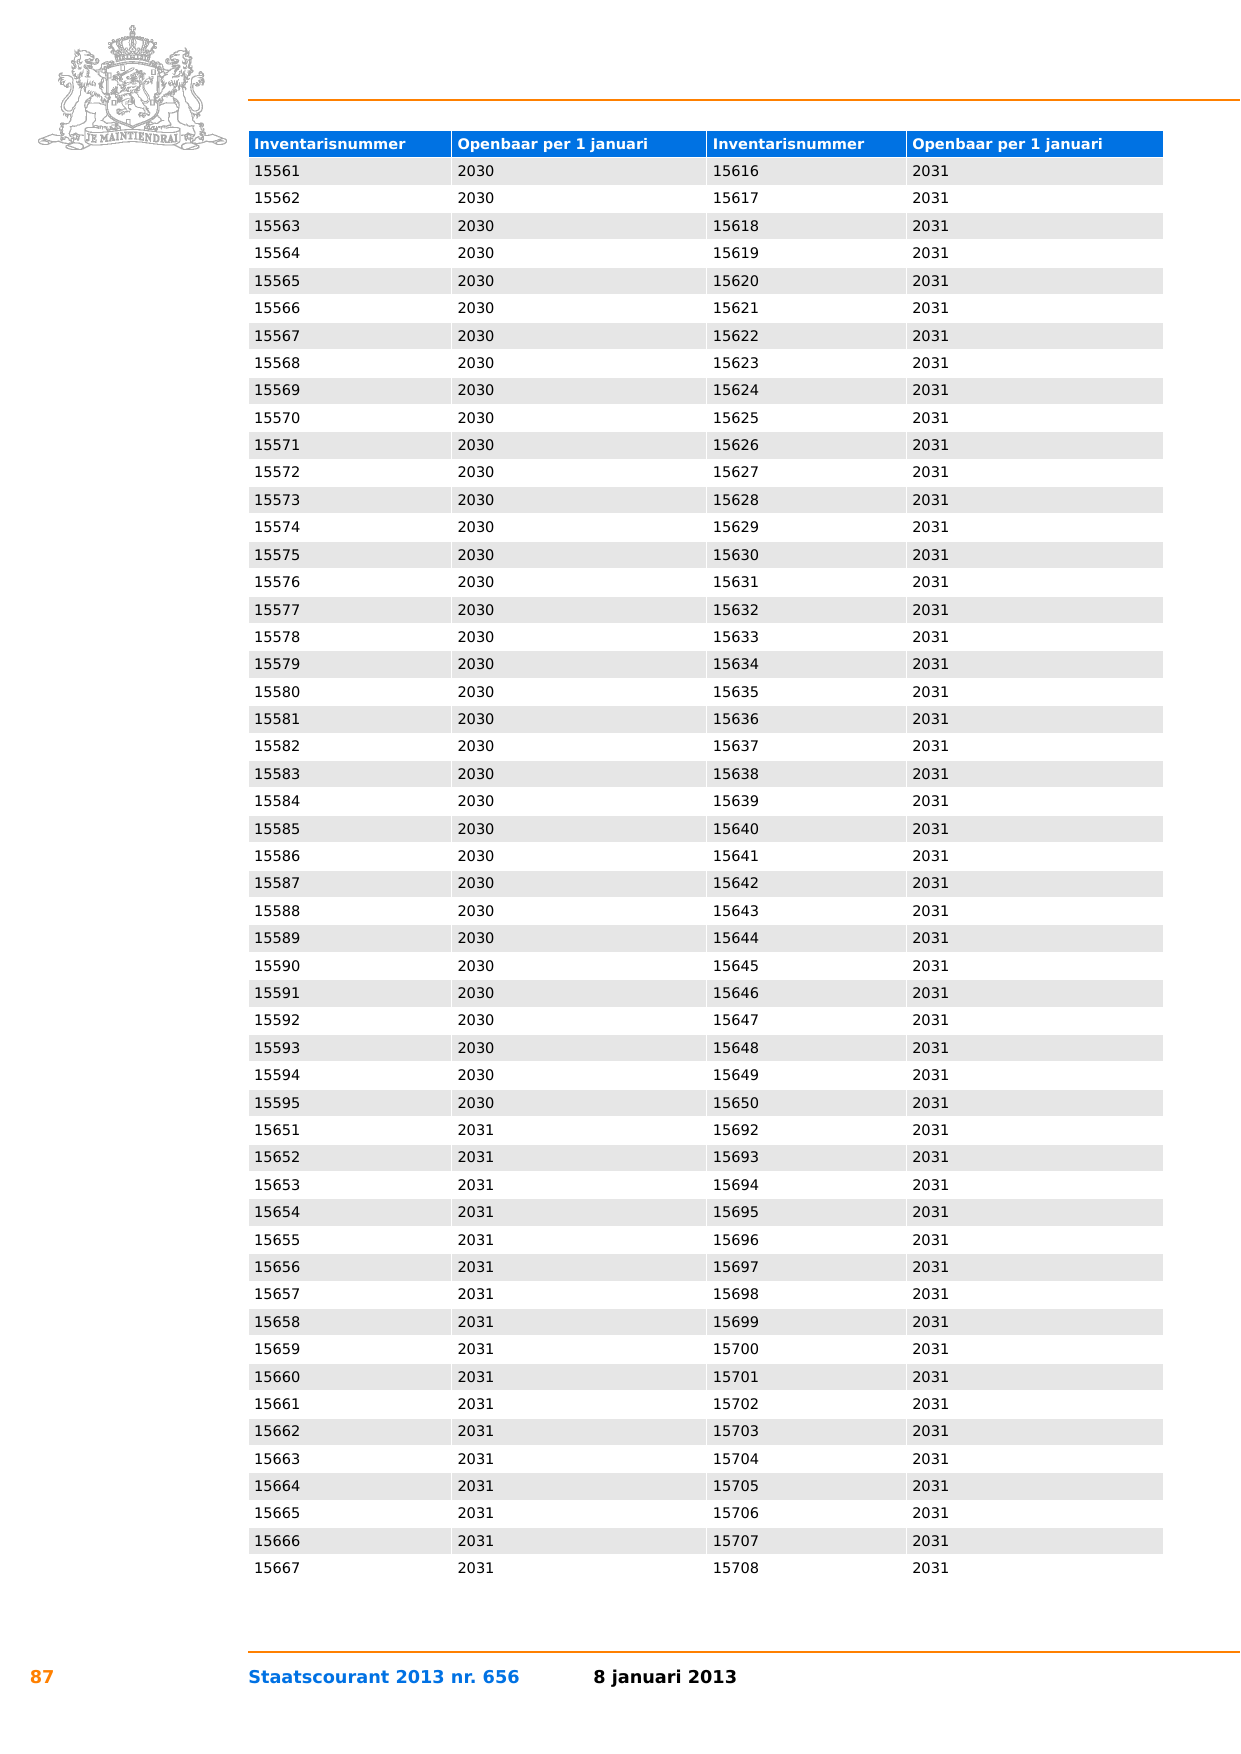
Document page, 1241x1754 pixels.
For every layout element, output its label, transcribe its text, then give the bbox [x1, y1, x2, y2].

table_cell 2031 [452, 1282, 706, 1308]
table_cell 15657 [249, 1282, 451, 1308]
table_cell 15618 [707, 213, 906, 239]
table_cell 15622 [707, 323, 906, 349]
table_cell 15645 [707, 953, 906, 979]
table_cell 2031 [907, 980, 1163, 1007]
table_cell 2030 [452, 241, 706, 267]
table_cell 15621 [707, 295, 906, 322]
table_cell 2030 [452, 432, 706, 459]
table_cell 2031 [907, 432, 1163, 459]
table_cell 15695 [707, 1199, 906, 1226]
table_cell 15619 [707, 241, 906, 267]
table_cell 15569 [249, 378, 451, 404]
table_cell 15654 [249, 1199, 451, 1226]
table_cell 15659 [249, 1336, 451, 1363]
table_cell 15634 [707, 651, 906, 678]
table_cell 15587 [249, 871, 451, 897]
table_cell 2030 [452, 679, 706, 705]
table_cell 15701 [707, 1364, 906, 1390]
picture [38, 25, 227, 150]
table_cell 2030 [452, 734, 706, 760]
table_cell 2031 [452, 1227, 706, 1253]
table_cell 2031 [907, 1254, 1163, 1281]
table_cell 15589 [249, 925, 451, 952]
table_cell 2031 [452, 1199, 706, 1226]
table_cell 2030 [452, 1090, 706, 1116]
table_cell 15575 [249, 542, 451, 568]
table_cell 2031 [907, 487, 1163, 513]
table_cell 2030 [452, 980, 706, 1007]
table_cell 15632 [707, 597, 906, 623]
table_cell 2031 [907, 1473, 1163, 1500]
table_cell 2030 [452, 213, 706, 239]
table_cell 15585 [249, 816, 451, 842]
table_cell 2030 [452, 295, 706, 322]
table_cell 2031 [907, 624, 1163, 650]
table_cell 15629 [707, 515, 906, 541]
table_cell 2030 [452, 158, 706, 185]
table_cell 2030 [452, 350, 706, 376]
table_cell 2031 [907, 953, 1163, 979]
table_cell 2031 [907, 378, 1163, 404]
table_cell 15594 [249, 1063, 451, 1089]
table_cell 2030 [452, 925, 706, 952]
table_cell 15651 [249, 1117, 451, 1143]
table_cell 15653 [249, 1172, 451, 1198]
table_cell 2031 [452, 1446, 706, 1472]
table_cell 15627 [707, 460, 906, 486]
table_cell 2031 [452, 1172, 706, 1198]
table_cell 2030 [452, 761, 706, 787]
table_cell 2030 [452, 597, 706, 623]
table_cell 2031 [907, 1391, 1163, 1417]
table_cell 2031 [907, 898, 1163, 924]
table_cell 15661 [249, 1391, 451, 1417]
table_cell 15564 [249, 241, 451, 267]
table_cell 2031 [907, 734, 1163, 760]
table_cell 2031 [907, 1199, 1163, 1226]
table_cell 15616 [707, 158, 906, 185]
table_cell 2031 [907, 460, 1163, 486]
table_cell 15563 [249, 213, 451, 239]
table_cell 2031 [907, 843, 1163, 869]
table_cell 15578 [249, 624, 451, 650]
table_cell 2031 [452, 1336, 706, 1363]
table_cell 2031 [452, 1309, 706, 1335]
table_cell 2031 [452, 1419, 706, 1445]
table_cell 15630 [707, 542, 906, 568]
table_cell 15646 [707, 980, 906, 1007]
table_cell 2031 [907, 1501, 1163, 1527]
table_cell 2031 [907, 268, 1163, 294]
table_cell 15572 [249, 460, 451, 486]
table_cell 2031 [907, 186, 1163, 212]
table_cell 15707 [707, 1528, 906, 1554]
table_cell 2031 [452, 1117, 706, 1143]
table_cell 2031 [907, 1035, 1163, 1061]
table_cell 15694 [707, 1172, 906, 1198]
table_cell 2031 [452, 1145, 706, 1171]
table_cell 15655 [249, 1227, 451, 1253]
table_cell 15588 [249, 898, 451, 924]
table_cell 15643 [707, 898, 906, 924]
table_cell 2031 [907, 323, 1163, 349]
table_cell 2031 [452, 1528, 706, 1554]
table_cell 15696 [707, 1227, 906, 1253]
table_cell 15631 [707, 569, 906, 596]
table_cell 2031 [907, 761, 1163, 787]
table_cell 15704 [707, 1446, 906, 1472]
table_cell 2031 [907, 651, 1163, 678]
table_cell 15649 [707, 1063, 906, 1089]
table_cell 15637 [707, 734, 906, 760]
table_cell 2030 [452, 953, 706, 979]
table_cell 2030 [452, 487, 706, 513]
table_cell 15633 [707, 624, 906, 650]
table_cell 15666 [249, 1528, 451, 1554]
table_cell 15656 [249, 1254, 451, 1281]
table_cell 2031 [907, 597, 1163, 623]
table_cell 2031 [907, 871, 1163, 897]
table_cell 15595 [249, 1090, 451, 1116]
table_cell 15626 [707, 432, 906, 459]
table_cell 15640 [707, 816, 906, 842]
table_cell 2030 [452, 624, 706, 650]
table_cell 15667 [249, 1556, 451, 1582]
table_cell 15662 [249, 1419, 451, 1445]
table_cell 2031 [907, 816, 1163, 842]
table_cell 15664 [249, 1473, 451, 1500]
table_cell 2031 [907, 706, 1163, 733]
table_cell 2030 [452, 871, 706, 897]
table_cell 15624 [707, 378, 906, 404]
table_cell 15571 [249, 432, 451, 459]
table_cell 15692 [707, 1117, 906, 1143]
table_cell 2030 [452, 898, 706, 924]
table_cell 2030 [452, 789, 706, 815]
table_cell 2030 [452, 569, 706, 596]
table_cell 2030 [452, 268, 706, 294]
table_cell 15562 [249, 186, 451, 212]
table_cell 2030 [452, 542, 706, 568]
table_cell 2031 [907, 1309, 1163, 1335]
table_cell 15708 [707, 1556, 906, 1582]
table_cell 2031 [907, 569, 1163, 596]
table_cell 15579 [249, 651, 451, 678]
table_cell 2030 [452, 651, 706, 678]
table_cell 15636 [707, 706, 906, 733]
table_cell 15635 [707, 679, 906, 705]
table_cell 15583 [249, 761, 451, 787]
table_cell 2031 [907, 1008, 1163, 1034]
table_cell 2031 [907, 295, 1163, 322]
table_cell 2031 [452, 1473, 706, 1500]
table_cell 15625 [707, 405, 906, 431]
table_cell 2030 [452, 323, 706, 349]
table_cell 2030 [452, 1063, 706, 1089]
table_cell 15566 [249, 295, 451, 322]
table_cell 15561 [249, 158, 451, 185]
table_cell 2030 [452, 378, 706, 404]
table_header Openbaar per 1 januari [907, 131, 1163, 157]
table_cell 15567 [249, 323, 451, 349]
table_cell 2031 [907, 1145, 1163, 1171]
table_cell 2031 [907, 1227, 1163, 1253]
table_cell 2031 [907, 925, 1163, 952]
table_cell 2031 [907, 515, 1163, 541]
table_cell 2030 [452, 186, 706, 212]
table_cell 15658 [249, 1309, 451, 1335]
table_cell 2031 [907, 679, 1163, 705]
table_cell 15586 [249, 843, 451, 869]
table_cell 2031 [907, 1364, 1163, 1390]
table_cell 15620 [707, 268, 906, 294]
table_cell 15592 [249, 1008, 451, 1034]
table_cell 15660 [249, 1364, 451, 1390]
table_cell 2031 [907, 1282, 1163, 1308]
table_cell 2031 [907, 241, 1163, 267]
table_cell 15638 [707, 761, 906, 787]
table_cell 2031 [452, 1364, 706, 1390]
table_cell 15582 [249, 734, 451, 760]
table_cell 15693 [707, 1145, 906, 1171]
table_cell 2030 [452, 460, 706, 486]
table_cell 15573 [249, 487, 451, 513]
table_cell 15697 [707, 1254, 906, 1281]
table_cell 15652 [249, 1145, 451, 1171]
table_cell 2031 [907, 1528, 1163, 1554]
table_cell 15703 [707, 1419, 906, 1445]
table_cell 15642 [707, 871, 906, 897]
table_cell 2031 [907, 1446, 1163, 1472]
table_header Inventarisnummer [707, 131, 906, 157]
table_cell 15650 [707, 1090, 906, 1116]
table_cell 2031 [907, 405, 1163, 431]
table_header Openbaar per 1 januari [452, 131, 706, 157]
table_cell 2031 [452, 1254, 706, 1281]
table_cell 15639 [707, 789, 906, 815]
table_cell 15665 [249, 1501, 451, 1527]
table_cell 2031 [452, 1556, 706, 1582]
table_cell 15591 [249, 980, 451, 1007]
table_cell 15576 [249, 569, 451, 596]
table_cell 15648 [707, 1035, 906, 1061]
table_cell 15570 [249, 405, 451, 431]
table_cell 2030 [452, 843, 706, 869]
table_cell 15705 [707, 1473, 906, 1500]
table_cell 2031 [907, 1172, 1163, 1198]
table_cell 2030 [452, 515, 706, 541]
table_cell 2031 [907, 542, 1163, 568]
table_cell 2031 [907, 1556, 1163, 1582]
table_cell 15565 [249, 268, 451, 294]
table_cell 2030 [452, 405, 706, 431]
table_cell 15641 [707, 843, 906, 869]
table_cell 15580 [249, 679, 451, 705]
table_cell 15623 [707, 350, 906, 376]
table_cell 15644 [707, 925, 906, 952]
table_cell 15590 [249, 953, 451, 979]
table_cell 2030 [452, 816, 706, 842]
table_cell 15663 [249, 1446, 451, 1472]
table_cell 15628 [707, 487, 906, 513]
table_cell 2031 [452, 1501, 706, 1527]
table_cell 2030 [452, 1035, 706, 1061]
table_cell 2031 [907, 1419, 1163, 1445]
table_cell 2031 [907, 1117, 1163, 1143]
table_cell 2031 [907, 1090, 1163, 1116]
table_cell 15584 [249, 789, 451, 815]
table_cell 2031 [907, 789, 1163, 815]
table_cell 2031 [452, 1391, 706, 1417]
table_cell 15702 [707, 1391, 906, 1417]
table_cell 15574 [249, 515, 451, 541]
table_cell 2031 [907, 1063, 1163, 1089]
table_cell 15706 [707, 1501, 906, 1527]
table_cell 2031 [907, 158, 1163, 185]
table_cell 15698 [707, 1282, 906, 1308]
table_cell 15617 [707, 186, 906, 212]
table_cell 2031 [907, 350, 1163, 376]
table_cell 2030 [452, 706, 706, 733]
table_cell 15577 [249, 597, 451, 623]
table_header Inventarisnummer [249, 131, 451, 157]
table_cell 2030 [452, 1008, 706, 1034]
table_cell 15700 [707, 1336, 906, 1363]
table_cell 2031 [907, 213, 1163, 239]
table_cell 15593 [249, 1035, 451, 1061]
table_cell 2031 [907, 1336, 1163, 1363]
table_cell 15581 [249, 706, 451, 733]
table_cell 15647 [707, 1008, 906, 1034]
table_cell 15568 [249, 350, 451, 376]
table_cell 15699 [707, 1309, 906, 1335]
